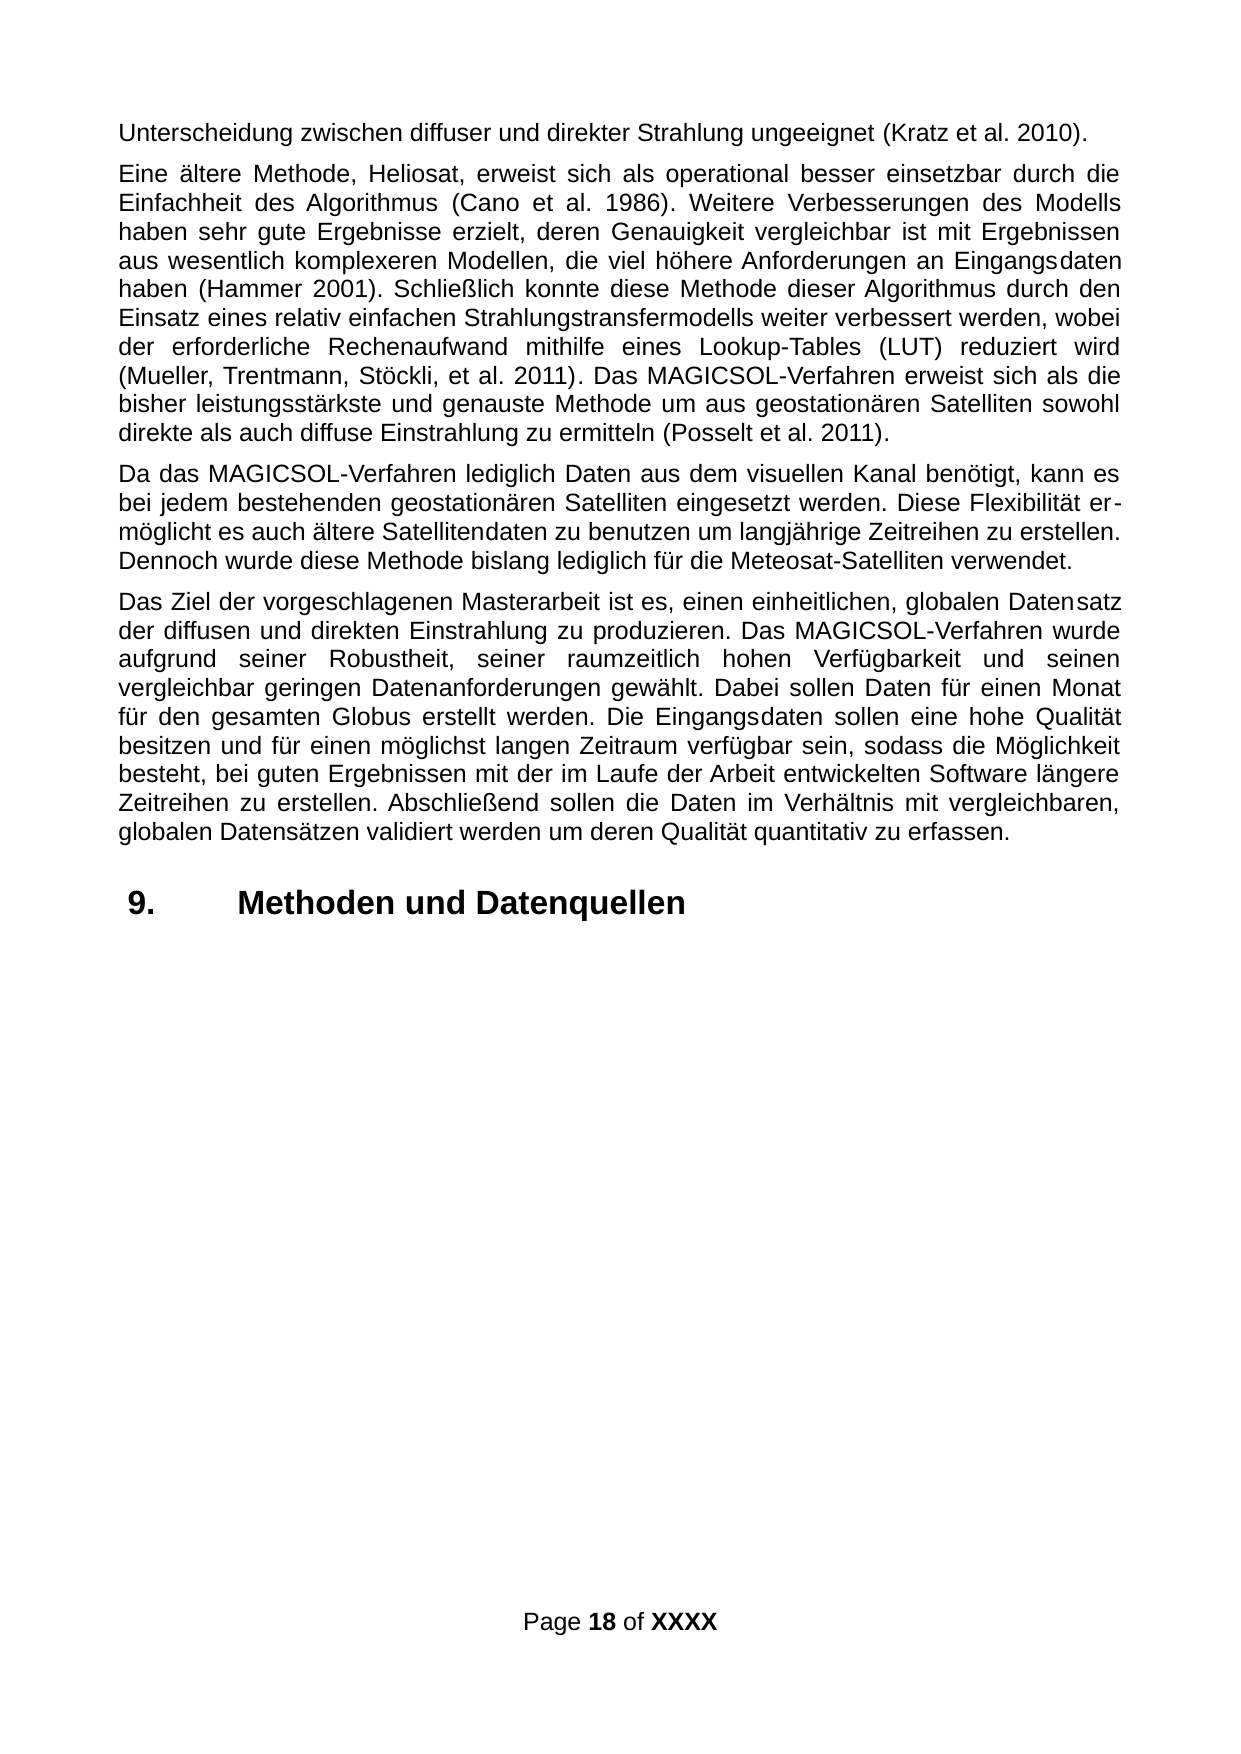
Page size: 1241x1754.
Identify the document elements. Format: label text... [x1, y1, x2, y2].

text Da das MAGICSOL-Verfahren lediglich Daten aus dem visuellen Kanal benötigt, kann es bei jedem bestehenden geostationären Satelliten eingesetzt werden. Diese Flexibilität er­möglicht es auch ältere Satelliten­daten zu benutzen um langjährige Zeitreihen zu erstellen. Dennoch wurde diese Methode bislang lediglich für die Meteosat-Satelliten verwendet. [118, 459, 1122, 574]
subtitle Methoden und Datenquellen [118, 883, 1122, 922]
text Unter­scheidung zwischen diffuser und direkter Strahlung ungeeignet (Kratz et al. 2010). [118, 118, 1122, 147]
text Das Ziel der vorgeschlagenen Masterarbeit ist es, einen einheitlichen, globalen Daten­satz der diffusen und direkten Einstrahlung zu produzieren. Das MAGICSOL-Verfahren wurde aufgrund seiner Robustheit, seiner raumzeitlich hohen Verfügbarkeit und seinen vergleichbar geringen Daten­anforderungen gewählt. Dabei sollen Daten für einen Monat für den gesamten Globus erstellt werden. Die Eingangs­daten sollen eine hohe Qualität besitzen und für einen möglichst langen Zeitraum verfügbar sein, sodass die Möglichkeit besteht, bei guten Ergebnissen mit der im Laufe der Arbeit entwickelten Software längere Zeitreihen zu erstellen. Abschließend sollen die Daten im Verhältnis mit vergleichbaren, globalen Datensätzen validiert werden um deren Qualität quantitativ zu erfassen. [118, 587, 1122, 846]
text Eine ältere Methode, Heliosat, erweist sich als operational besser einsetzbar durch die Einfachheit des Algorithmus (Cano et al. 1986). Weitere Verbesserungen des Modells haben sehr gute Ergebnisse erzielt, deren Genauigkeit vergleichbar ist mit Ergebnissen aus wesentlich komplexeren Modellen, die viel höhere Anforderungen an Eingangs­daten haben (Hammer 2001). Schließlich konnte diese Methode dieser Algorithmus durch den Einsatz eines relativ einfachen Strahlungstransfermodells weiter verbessert werden, wobei der erforderliche Rechenaufwand mithilfe eines Lookup-Tables (LUT) reduziert wird (Mueller, Trentmann, Stöckli, et al. 2011). Das MAGICSOL-Verfahren erweist sich als die bisher leistungsstärkste und genauste Methode um aus geostationären Satelliten sowohl direkte als auch diffuse Einstrahlung zu ermitteln (Posselt et al. 2011). [118, 159, 1122, 447]
